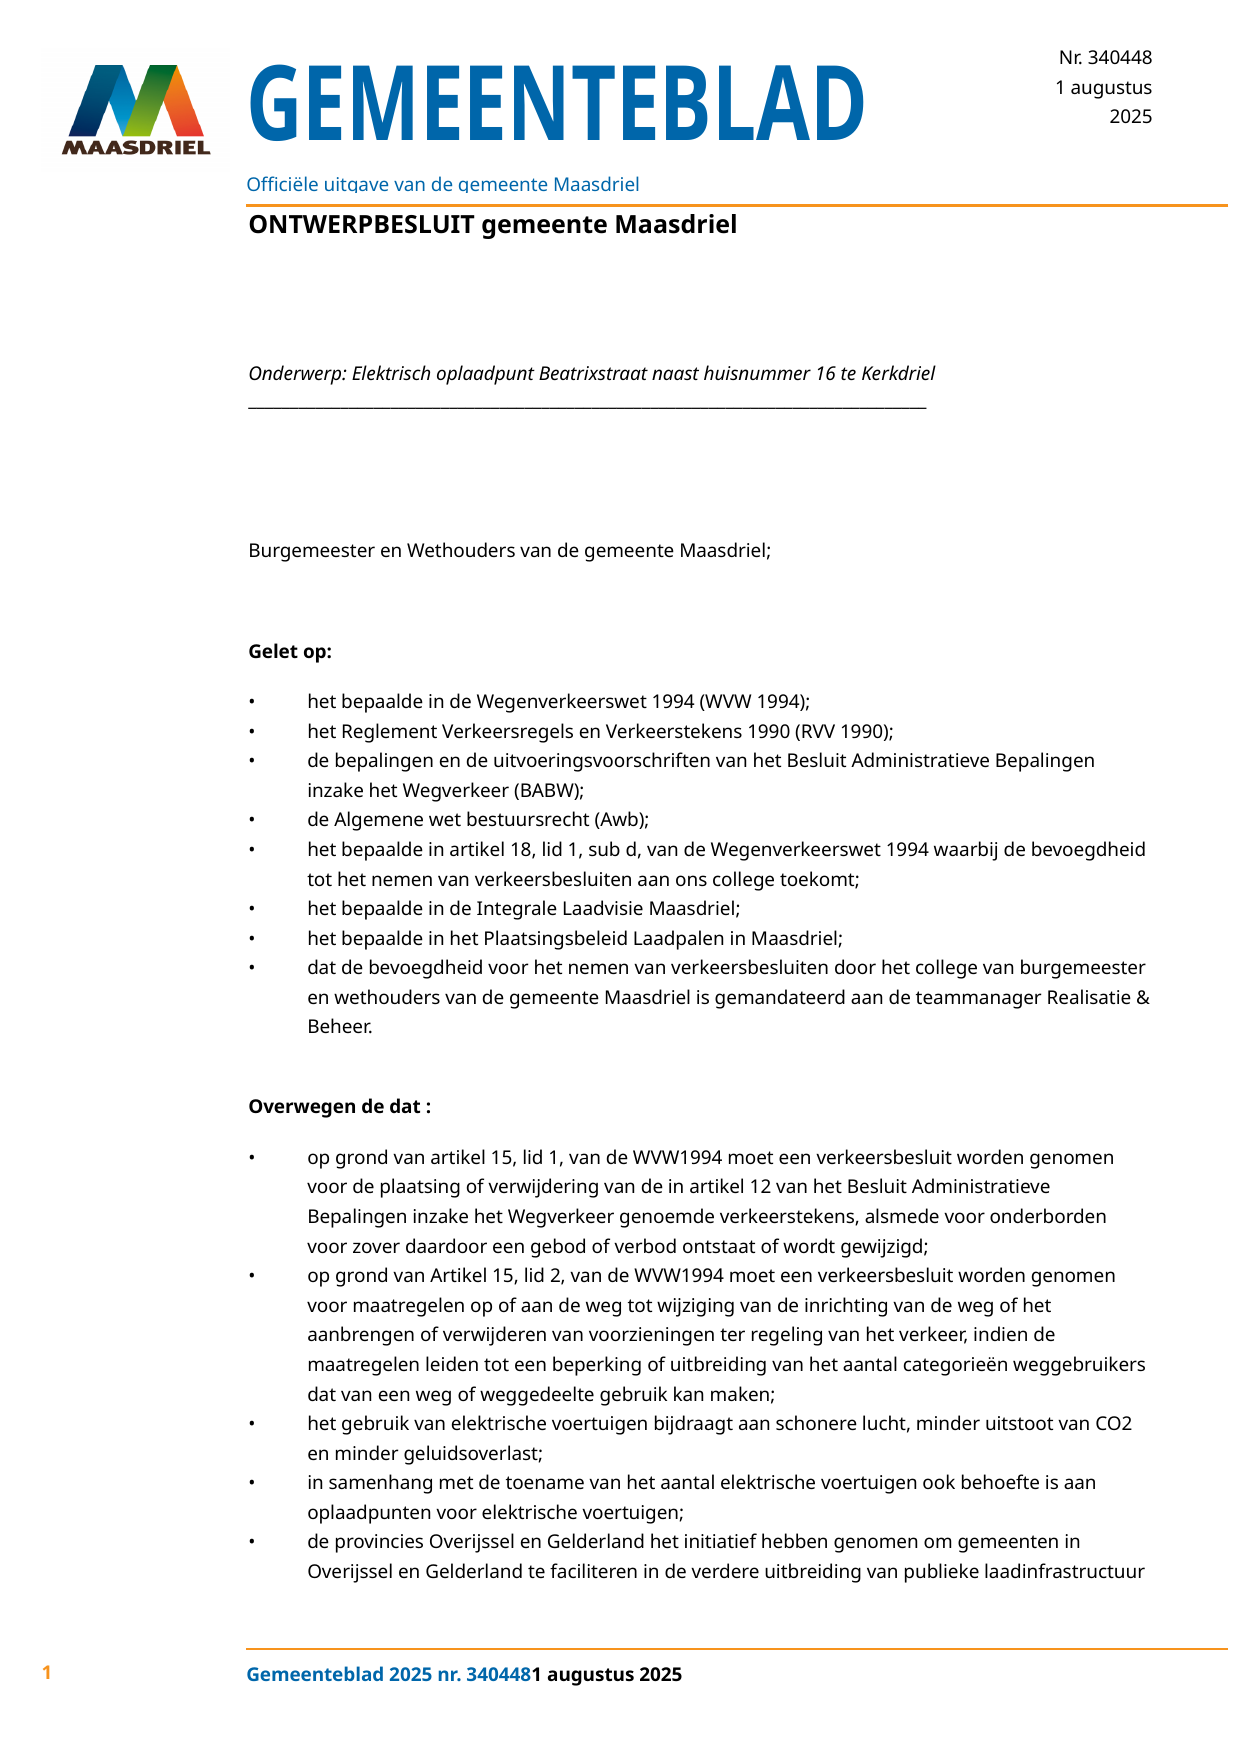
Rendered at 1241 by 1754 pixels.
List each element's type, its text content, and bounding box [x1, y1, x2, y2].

text Gelet op: [248, 638, 1152, 663]
list de provincies Overijssel en Gelderland het initiatief hebben genomen om gemeenten in Overijssel en Gelderland te faciliteren in de verdere uitbreiding van publieke laadinfrastructuur [248, 1529, 1152, 1584]
list in samenhang met de toename van het aantal elektrische voertuigen ook behoefte is aan oplaadpunten voor elektrische voertuigen; [248, 1469, 1152, 1525]
list de Algemene wet bestuursrecht (Awb); [248, 807, 1152, 832]
text Burgemeester en Wethouders van de gemeente Maasdriel; [248, 537, 1152, 563]
text _________________________________________________________________________________ [248, 386, 1152, 411]
list het Reglement Verkeersregels en Verkeerstekens 1990 (RVV 1990); [248, 718, 1152, 743]
list dat de bevoegdheid voor het nemen van verkeersbesluiten door het college van burgemeester en wethouders van de gemeente Maasdriel is gemandateerd aan de teammanager Realisatie & Beheer. [248, 954, 1152, 1039]
list het gebruik van elektrische voertuigen bijdraagt aan schonere lucht, minder uitstoot van CO2 en minder geluidsoverlast; [248, 1410, 1152, 1466]
list op grond van Artikel 15, lid 2, van de WVW1994 moet een verkeersbesluit worden genomen voor maatregelen op of aan de weg tot wijziging van de inrichting van de weg of het aanbrengen of verwijderen van voorzieningen ter regeling van het verkeer, indien de maatregelen leiden tot een beperking of uitbreiding van het aantal categorieën weggebruikers dat van een weg of weggedeelte gebruik kan maken; [248, 1262, 1152, 1406]
picture [41, 47, 231, 172]
list het bepaalde in het Plaatsingsbeleid Laadpalen in Maasdriel; [248, 925, 1152, 951]
text ONTWERPBESLUIT gemeente Maasdriel [248, 207, 1152, 241]
list op grond van artikel 15, lid 1, van de WVW1994 moet een verkeersbesluit worden genomen voor de plaatsing of verwijdering van de in artikel 12 van het Besluit Administratieve Bepalingen inzake het Wegverkeer genoemde verkeerstekens, alsmede voor onderborden voor zover daardoor een gebod of verbod ontstaat of wordt gewijzigd; [248, 1144, 1152, 1258]
list het bepaalde in artikel 18, lid 1, sub d, van de Wegenverkeerswet 1994 waarbij de bevoegdheid tot het nemen van verkeersbesluiten aan ons college toekomt; [248, 836, 1152, 891]
list de bepalingen en de uitvoeringsvoorschriften van het Besluit Administratieve Bepalingen inzake het Wegverkeer (BABW); [248, 747, 1152, 803]
text Overwegen de dat : [248, 1094, 1152, 1119]
list het bepaalde in de Wegenverkeerswet 1994 (WVW 1994); [248, 688, 1152, 714]
text Onderwerp: Elektrisch oplaadpunt Beatrixstraat naast huisnummer 16 te Kerkdriel [248, 360, 1152, 386]
list het bepaalde in de Integrale Laadvisie Maasdriel; [248, 895, 1152, 921]
